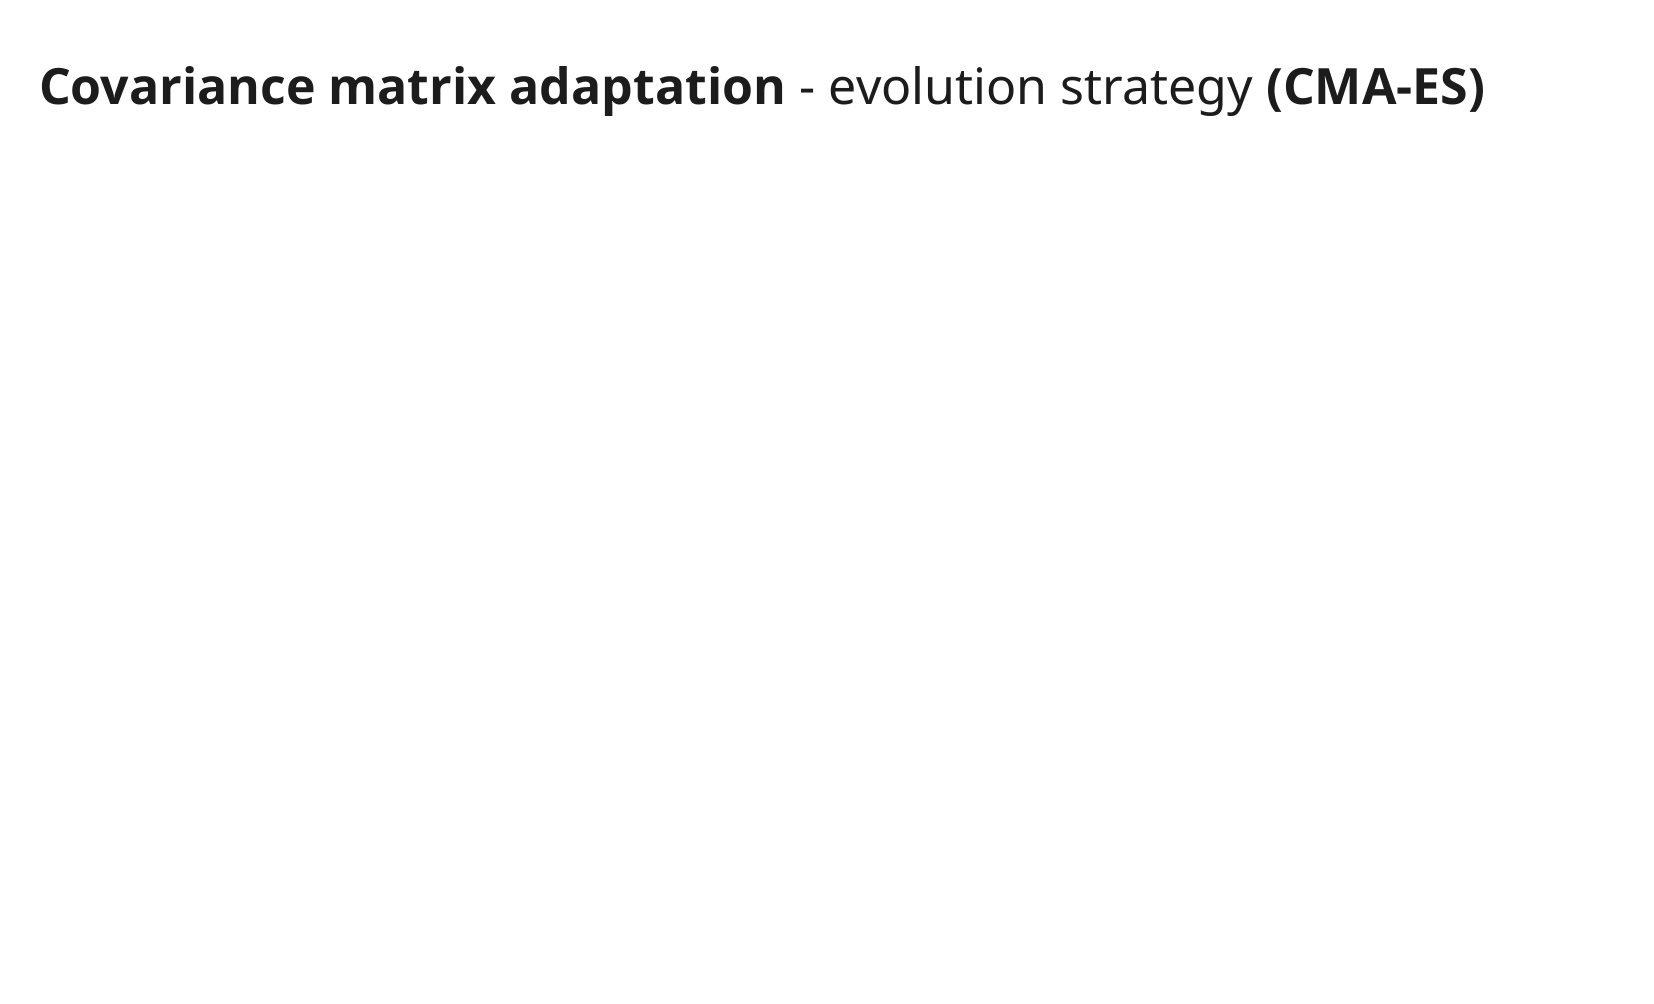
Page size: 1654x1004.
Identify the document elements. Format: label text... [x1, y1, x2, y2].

text_box Covariance matrix adaptation - evolution strategy (CMA-ES) [39, 50, 1644, 968]
